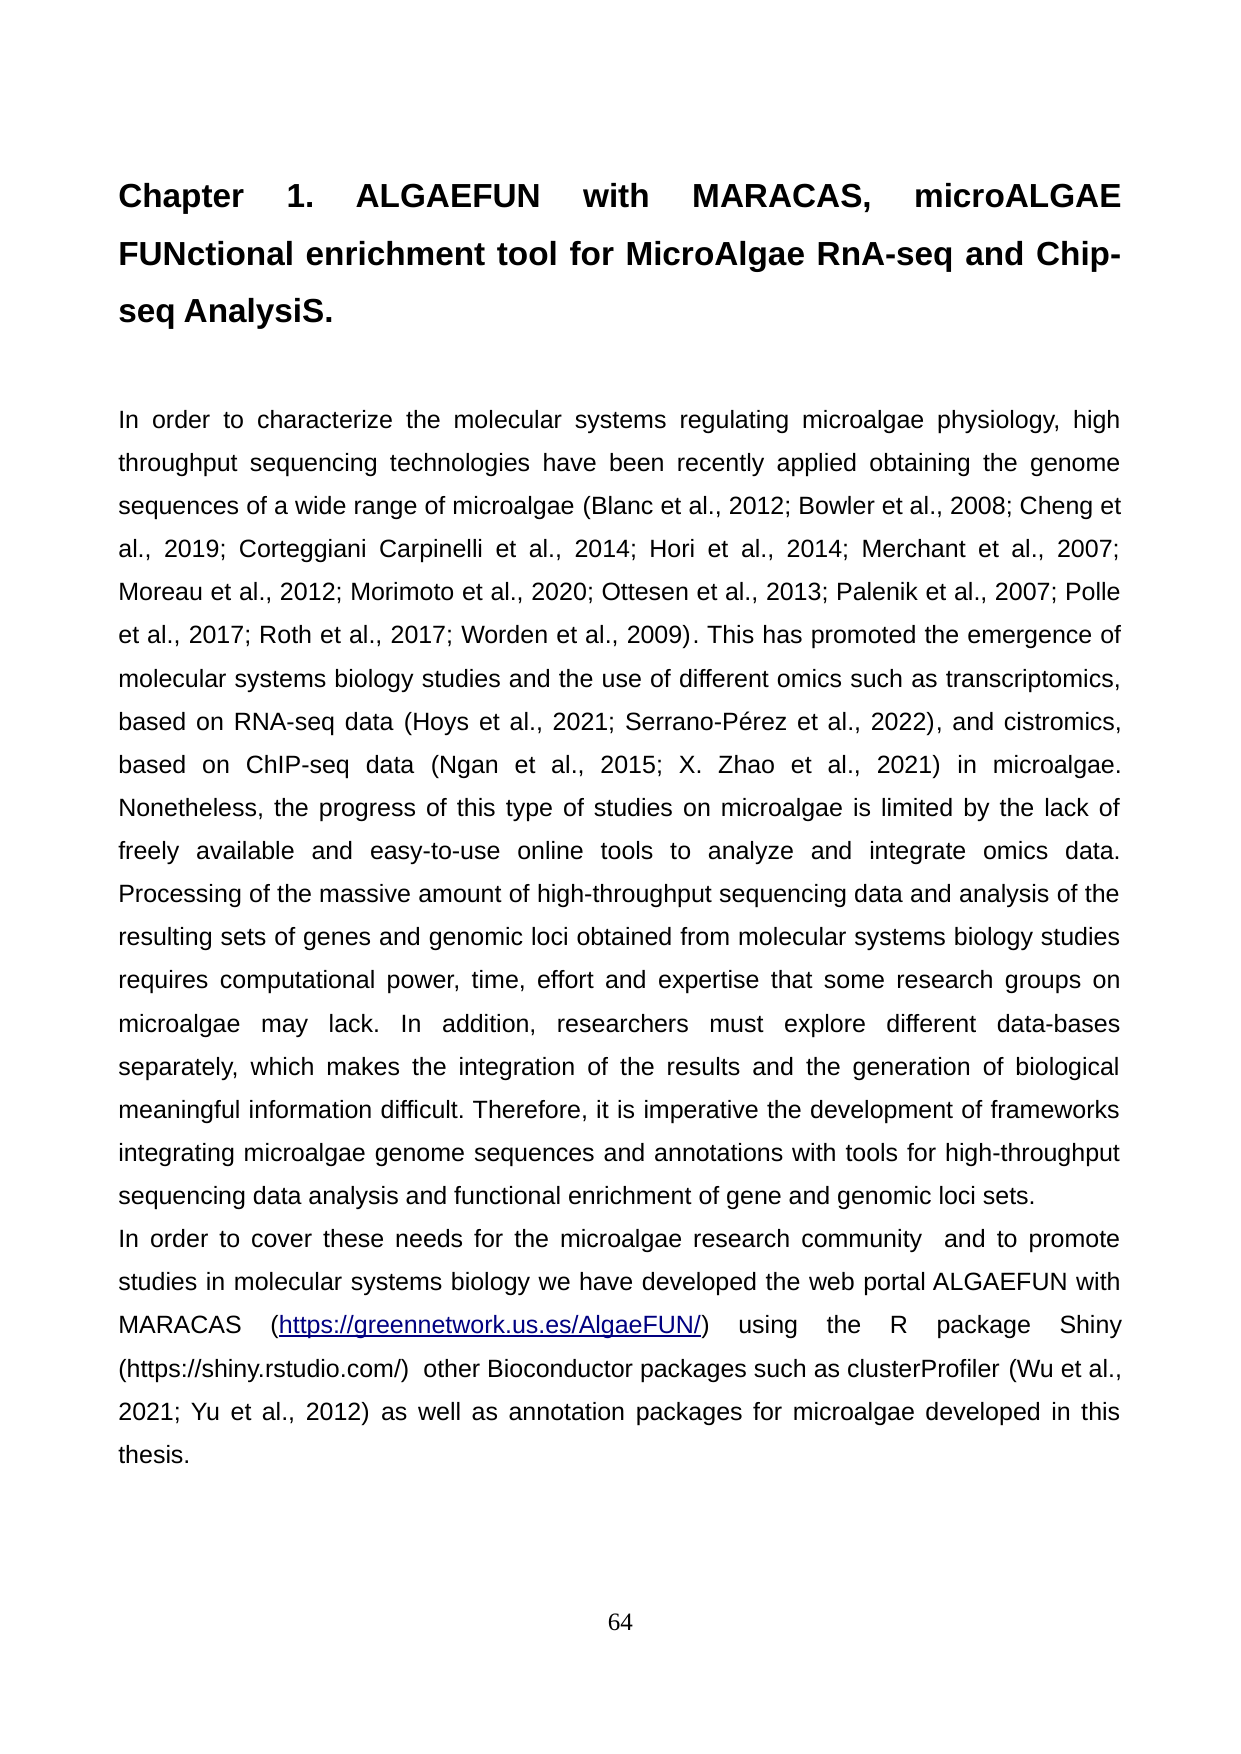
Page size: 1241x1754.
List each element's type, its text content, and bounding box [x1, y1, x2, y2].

text In order to cover these needs for the microalgae research community and to promote studies in molecular systems biology we have developed the web portal ALGAEFUN with MARACAS (https://greennetwork.us.es/AlgaeFUN/) using the R package Shiny (https://shiny.rstudio.com/) other Bioconductor packages such as clusterProfiler (Wu et al., 2021; Yu et al., 2012)⁠ as well as annotation packages for microalgae developed in this thesis. [118, 1224, 1122, 1468]
text In order to characterize the molecular systems regulating microalgae physiology, high throughput sequencing technologies have been recently applied obtaining the genome sequences of a wide range of microalgae (Blanc et al., 2012; Bowler et al., 2008; Cheng et al., 2019; Corteggiani Carpinelli et al., 2014; Hori et al., 2014; Merchant et al., 2007; Moreau et al., 2012; Morimoto et al., 2020; Ottesen et al., 2013; Palenik et al., 2007; Polle et al., 2017; Roth et al., 2017; Worden et al., 2009)⁠. This has promoted the emergence of molecular systems biology studies and the use of different omics such as transcriptomics, based on RNA-seq data (Hoys et al., 2021; Serrano-Pérez et al., 2022)⁠, and cistromics, based on ChIP-seq data (Ngan et al., 2015; X. Zhao et al., 2021)⁠ in microalgae. Nonetheless, the progress of this type of studies on microalgae is limited by the lack of freely available and easy-to-use online tools to analyze and integrate omics data. Processing of the massive amount of high-throughput sequencing data and analysis of the resulting sets of genes and genomic loci obtained from molecular systems biology studies requires computational power, time, effort and expertise that some research groups on microalgae may lack. In addition, researchers must explore different data-bases separately, which makes the integration of the results and the generation of biological meaningful information difficult. Therefore, it is imperative the development of frameworks integrating microalgae genome sequences and annotations with tools for high-throughput sequencing data analysis and functional enrichment of gene and genomic loci sets. [118, 405, 1122, 1210]
subtitle Chapter 1. ALGAEFUN with MARACAS, microALGAE FUNctional enrichment tool for MicroAlgae RnA-seq and Chip-seq AnalysiS. [118, 176, 1122, 330]
